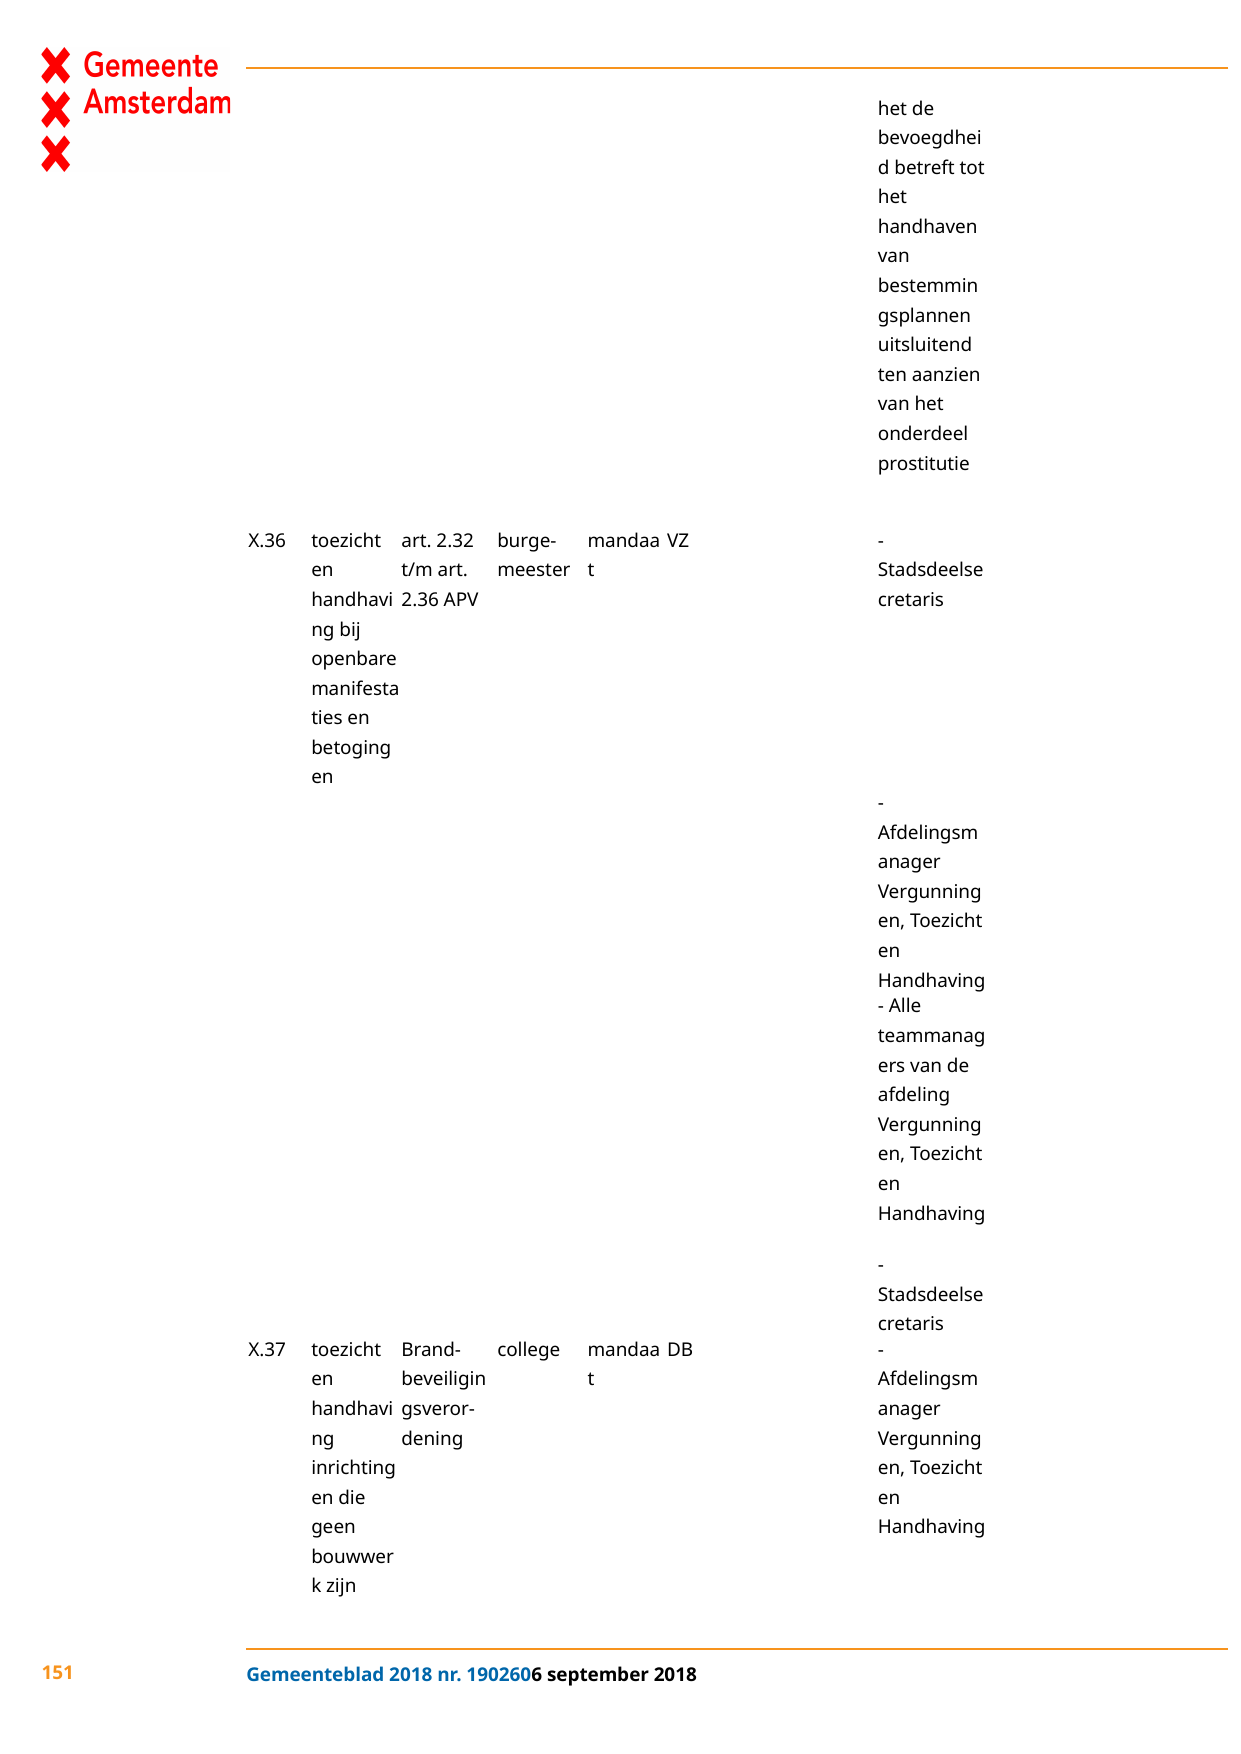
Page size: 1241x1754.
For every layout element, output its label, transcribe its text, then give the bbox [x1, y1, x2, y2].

table_cell X.37 [248, 1336, 311, 1598]
table_cell toezicht en handhaving bij openbare manifestaties en betogingen [311, 527, 401, 789]
table_cell [248, 993, 311, 1225]
table_cell [730, 1336, 878, 1598]
table_cell [667, 95, 730, 476]
table_cell [311, 501, 401, 527]
table_cell [248, 1225, 311, 1251]
table_cell [248, 476, 311, 501]
table_cell [987, 789, 1069, 993]
table_cell [730, 476, 878, 501]
table_cell [497, 501, 587, 527]
table_cell [730, 501, 878, 527]
table_cell DB [667, 1336, 730, 1598]
table_cell [401, 95, 497, 476]
table_cell [311, 1251, 401, 1336]
table_cell X.36 [248, 527, 311, 789]
table_cell [730, 527, 878, 789]
table_cell - Stadsdeelsecretaris [878, 527, 987, 789]
table_cell [1069, 527, 1152, 789]
table_cell [588, 789, 667, 993]
table_cell [497, 789, 587, 993]
table_cell [987, 1225, 1069, 1251]
table_cell [311, 95, 401, 476]
table_cell [730, 1225, 878, 1251]
table_cell [1069, 1336, 1152, 1598]
table_cell [248, 501, 311, 527]
table_cell [588, 501, 667, 527]
table_cell mandaat [588, 527, 667, 789]
table_cell [1069, 1251, 1152, 1336]
table_cell - Alle teammanagers van de afdeling Vergunningen, Toezicht en Handhaving [878, 993, 987, 1225]
table_cell [667, 993, 730, 1225]
table_cell [248, 95, 311, 476]
table_cell burge-meester [497, 527, 587, 789]
table_cell [878, 1225, 987, 1251]
table_cell [1069, 1225, 1152, 1251]
table_cell [401, 993, 497, 1225]
table_cell [311, 789, 401, 993]
table_cell [730, 789, 878, 993]
table_cell [878, 476, 987, 501]
table_cell [588, 476, 667, 501]
table_cell [248, 789, 311, 993]
table_cell [987, 95, 1069, 476]
table_cell [667, 1251, 730, 1336]
table_cell [1069, 993, 1152, 1225]
table_cell - Afdelingsmanager Vergunningen, Toezicht en Handhaving [878, 1336, 987, 1598]
table_cell [311, 476, 401, 501]
table_cell [311, 1225, 401, 1251]
table_cell [311, 993, 401, 1225]
table_cell [730, 993, 878, 1225]
table_cell [730, 95, 878, 476]
table_cell toezicht en handhaving inrichtingen die geen bouwwerk zijn [311, 1336, 401, 1598]
table_cell [401, 1225, 497, 1251]
table_cell [1069, 501, 1152, 527]
table_cell [667, 476, 730, 501]
table_cell [497, 1251, 587, 1336]
table_cell [987, 501, 1069, 527]
table_cell [497, 993, 587, 1225]
table_cell [987, 1336, 1069, 1598]
table_cell VZ [667, 527, 730, 789]
table_cell - Afdelingsmanager Vergunningen, Toezicht en Handhaving [878, 789, 987, 993]
table_cell [1069, 95, 1152, 476]
table_cell [730, 1251, 878, 1336]
table_cell [667, 1225, 730, 1251]
table_cell college [497, 1336, 587, 1598]
table_cell [987, 993, 1069, 1225]
table_cell [987, 527, 1069, 789]
table_cell [401, 1251, 497, 1336]
table_cell [588, 993, 667, 1225]
table_cell art. 2.32 t/m art. 2.36 APV [401, 527, 497, 789]
table_cell [987, 476, 1069, 501]
table_cell [588, 95, 667, 476]
table_cell [401, 476, 497, 501]
table_cell [401, 789, 497, 993]
table_cell [401, 501, 497, 527]
table_cell [497, 95, 587, 476]
table_cell Brand-beveiligingsveror-dening [401, 1336, 497, 1598]
table_cell [588, 1225, 667, 1251]
table_cell [588, 1251, 667, 1336]
table_cell [497, 476, 587, 501]
table_cell [667, 501, 730, 527]
table_cell mandaat [588, 1336, 667, 1598]
table_cell [667, 789, 730, 993]
table_cell - Stadsdeelsecretaris [878, 1251, 987, 1336]
picture [41, 47, 231, 172]
table_cell [878, 501, 987, 527]
table_cell [248, 1251, 311, 1336]
table_cell [497, 1225, 587, 1251]
table_cell het de bevoegdheid betreft tot het handhaven van bestemmingsplannen uitsluitend ten aanzien van het onderdeel prostitutie [878, 95, 987, 476]
table_cell [987, 1251, 1069, 1336]
table_cell [1069, 476, 1152, 501]
table_cell [1069, 789, 1152, 993]
